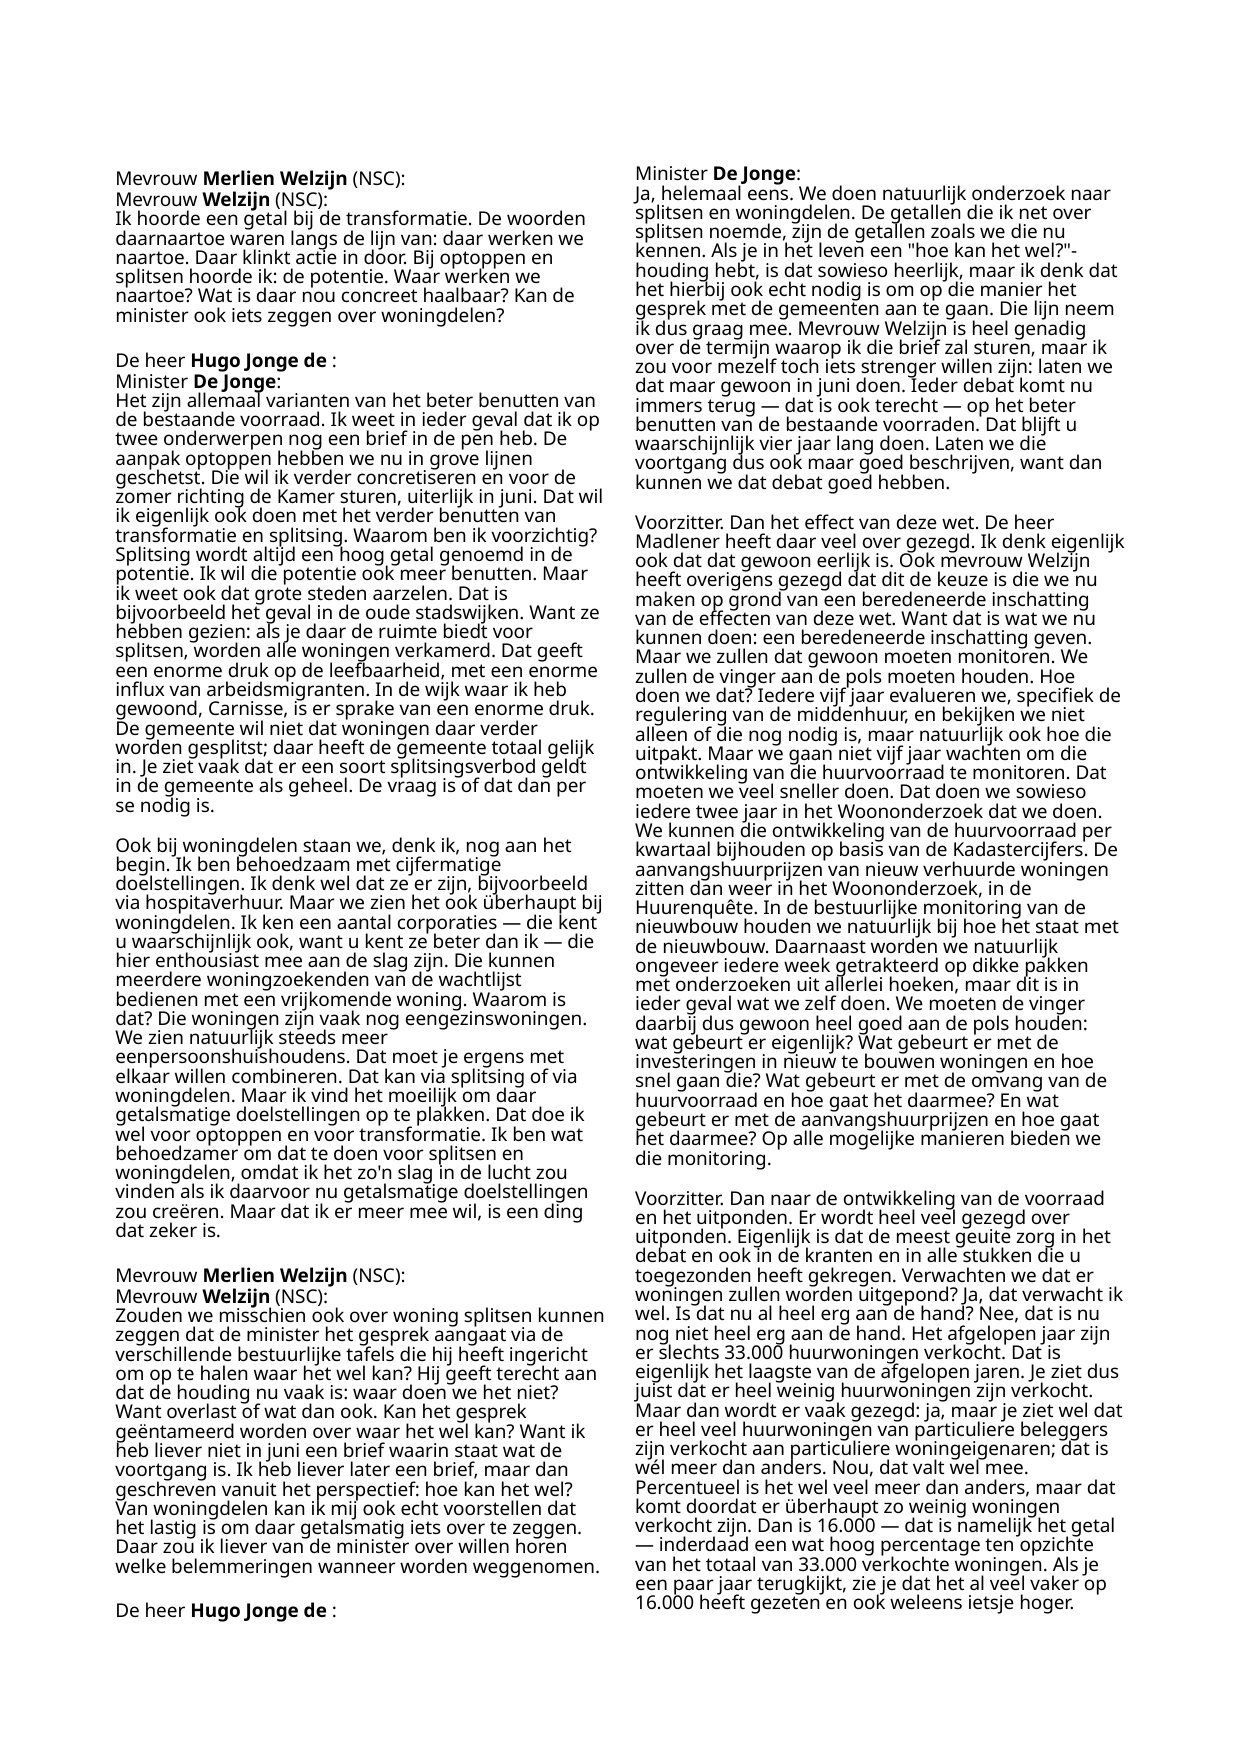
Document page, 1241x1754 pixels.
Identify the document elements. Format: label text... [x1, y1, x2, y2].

text Mevrouw Merlien Welzijn (NSC): [115, 165, 605, 191]
text Ook bij woningdelen staan we, denk ik, nog aan het begin. Ik ben behoedzaam met cijfermatige doelstellingen. Ik denk wel dat ze er zijn, bijvoorbeeld via hospitaverhuur. Maar we zien het ook überhaupt bij woningdelen. Ik ken een aantal corporaties — die kent u waarschijnlijk ook, want u kent ze beter dan ik — die hier enthousiast mee aan de slag zijn. Die kunnen meerdere woningzoekenden van de wachtlijst bedienen met een vrijkomende woning. Waarom is dat? Die woningen zijn vaak nog eengezinswoningen. We zien natuurlijk steeds meer eenpersoonshuishoudens. Dat moet je ergens met elkaar willen combineren. Dat kan via splitsing of via woningdelen. Maar ik vind het moeilijk om daar getalsmatige doelstellingen op te plakken. Dat doe ik wel voor optoppen en voor transformatie. Ik ben wat behoedzamer om dat te doen voor splitsen en woningdelen, omdat ik het zo'n slag in de lucht zou vinden als ik daarvoor nu getalsmatige doelstellingen zou creëren. Maar dat ik er meer mee wil, is een ding dat zeker is. [115, 837, 605, 1241]
text De heer Hugo Jonge de : [115, 347, 605, 373]
text Minister De Jonge: [635, 165, 1125, 184]
text Ja, helemaal eens. We doen natuurlijk onderzoek naar splitsen en woningdelen. De getallen die ik net over splitsen noemde, zijn de getallen zoals we die nu kennen. Als je in het leven een "hoe kan het wel?"-houding hebt, is dat sowieso heerlijk, maar ik denk dat het hierbij ook echt nodig is om op die manier het gesprek met de gemeenten aan te gaan. Die lijn neem ik dus graag mee. Mevrouw Welzijn is heel genadig over de termijn waarop ik die brief zal sturen, maar ik zou voor mezelf toch iets strenger willen zijn: laten we dat maar gewoon in juni doen. Ieder debat komt nu immers terug — dat is ook terecht — op het beter benutten van de bestaande voorraden. Dat blijft u waarschijnlijk vier jaar lang doen. Laten we die voortgang dus ook maar goed beschrijven, want dan kunnen we dat debat goed hebben. [635, 184, 1125, 493]
text Mevrouw Welzijn (NSC): [115, 1288, 605, 1307]
text Mevrouw Merlien Welzijn (NSC): [115, 1262, 605, 1288]
text Voorzitter. Dan het effect van deze wet. De heer Madlener heeft daar veel over gezegd. Ik denk eigenlijk ook dat dat gewoon eerlijk is. Ook mevrouw Welzijn heeft overigens gezegd dat dit de keuze is die we nu maken op grond van een beredeneerde inschatting van de effecten van deze wet. Want dat is wat we nu kunnen doen: een beredeneerde inschatting geven. Maar we zullen dat gewoon moeten monitoren. We zullen de vinger aan de pols moeten houden. Hoe doen we dat? Iedere vijf jaar evalueren we, specifiek de regulering van de middenhuur, en bekijken we niet alleen of die nog nodig is, maar natuurlijk ook hoe die uitpakt. Maar we gaan niet vijf jaar wachten om die ontwikkeling van die huurvoorraad te monitoren. Dat moeten we veel sneller doen. Dat doen we sowieso iedere twee jaar in het Woononderzoek dat we doen. We kunnen die ontwikkeling van de huurvoorraad per kwartaal bijhouden op basis van de Kadastercijfers. De aanvangshuurprijzen van nieuw verhuurde woningen zitten dan weer in het Woononderzoek, in de Huurenquête. In de bestuurlijke monitoring van de nieuwbouw houden we natuurlijk bij hoe het staat met de nieuwbouw. Daarnaast worden we natuurlijk ongeveer iedere week getrakteerd op dikke pakken met onderzoeken uit allerlei hoeken, maar dit is in ieder geval wat we zelf doen. We moeten de vinger daarbij dus gewoon heel goed aan de pols houden: wat gebeurt er eigenlijk? Wat gebeurt er met de investeringen in nieuw te bouwen woningen en hoe snel gaan die? Wat gebeurt er met de omvang van de huurvoorraad en hoe gaat het daarmee? En wat gebeurt er met de aanvangshuurprijzen en hoe gaat het daarmee? Op alle mogelijke manieren bieden we die monitoring. [635, 514, 1125, 1169]
text Voorzitter. Dan naar de ontwikkeling van de voorraad en het uitponden. Er wordt heel veel gezegd over uitponden. Eigenlijk is dat de meest geuite zorg in het debat en ook in de kranten en in alle stukken die u toegezonden heeft gekregen. Verwachten we dat er woningen zullen worden uitgepond? Ja, dat verwacht ik wel. Is dat nu al heel erg aan de hand? Nee, dat is nu nog niet heel erg aan de hand. Het afgelopen jaar zijn er slechts 33.000 huurwoningen verkocht. Dat is eigenlijk het laagste van de afgelopen jaren. Je ziet dus juist dat er heel weinig huurwoningen zijn verkocht. Maar dan wordt er vaak gezegd: ja, maar je ziet wel dat er heel veel huurwoningen van particuliere beleggers zijn verkocht aan particuliere woningeigenaren; dat is wél meer dan anders. Nou, dat valt wel mee. Percentueel is het wel veel meer dan anders, maar dat komt doordat er überhaupt zo weinig woningen verkocht zijn. Dan is 16.000 — dat is namelijk het getal — inderdaad een wat hoog percentage ten opzichte van het totaal van 33.000 verkochte woningen. Als je een paar jaar terugkijkt, zie je dat het al veel vaker op 16.000 heeft gezeten en ook weleens ietsje hoger. [635, 1189, 1125, 1613]
text Minister De Jonge: [115, 373, 605, 392]
text De heer Hugo Jonge de : [115, 1598, 605, 1623]
text Ik hoorde een getal bij de transformatie. De woorden daarnaartoe waren langs de lijn van: daar werken we naartoe. Daar klinkt actie in door. Bij optoppen en splitsen hoorde ik: de potentie. Waar werken we naartoe? Wat is daar nou concreet haalbaar? Kan de minister ook iets zeggen over woningdelen? [115, 210, 605, 326]
text Het zijn allemaal varianten van het beter benutten van de bestaande voorraad. Ik weet in ieder geval dat ik op twee onderwerpen nog een brief in de pen heb. De aanpak optoppen hebben we nu in grove lijnen geschetst. Die wil ik verder concretiseren en voor de zomer richting de Kamer sturen, uiterlijk in juni. Dat wil ik eigenlijk ook doen met het verder benutten van transformatie en splitsing. Waarom ben ik voorzichtig? Splitsing wordt altijd een hoog getal genoemd in de potentie. Ik wil die potentie ook meer benutten. Maar ik weet ook dat grote steden aarzelen. Dat is bijvoorbeeld het geval in de oude stadswijken. Want ze hebben gezien: als je daar de ruimte biedt voor splitsen, worden alle woningen verkamerd. Dat geeft een enorme druk op de leefbaarheid, met een enorme influx van arbeidsmigranten. In de wijk waar ik heb gewoond, Carnisse, is er sprake van een enorme druk. De gemeente wil niet dat woningen daar verder worden gesplitst; daar heeft de gemeente totaal gelijk in. Je ziet vaak dat er een soort splitsingsverbod geldt in de gemeente als geheel. De vraag is of dat dan per se nodig is. [115, 392, 605, 816]
text Zouden we misschien ook over woning splitsen kunnen zeggen dat de minister het gesprek aangaat via de verschillende bestuurlijke tafels die hij heeft ingericht om op te halen waar het wel kan? Hij geeft terecht aan dat de houding nu vaak is: waar doen we het niet? Want overlast of wat dan ook. Kan het gesprek geëntameerd worden over waar het wel kan? Want ik heb liever niet in juni een brief waarin staat wat de voortgang is. Ik heb liever later een brief, maar dan geschreven vanuit het perspectief: hoe kan het wel? Van woningdelen kan ik mij ook echt voorstellen dat het lastig is om daar getalsmatig iets over te zeggen. Daar zou ik liever van de minister over willen horen welke belemmeringen wanneer worden weggenomen. [115, 1307, 605, 1577]
text Mevrouw Welzijn (NSC): [115, 191, 605, 210]
